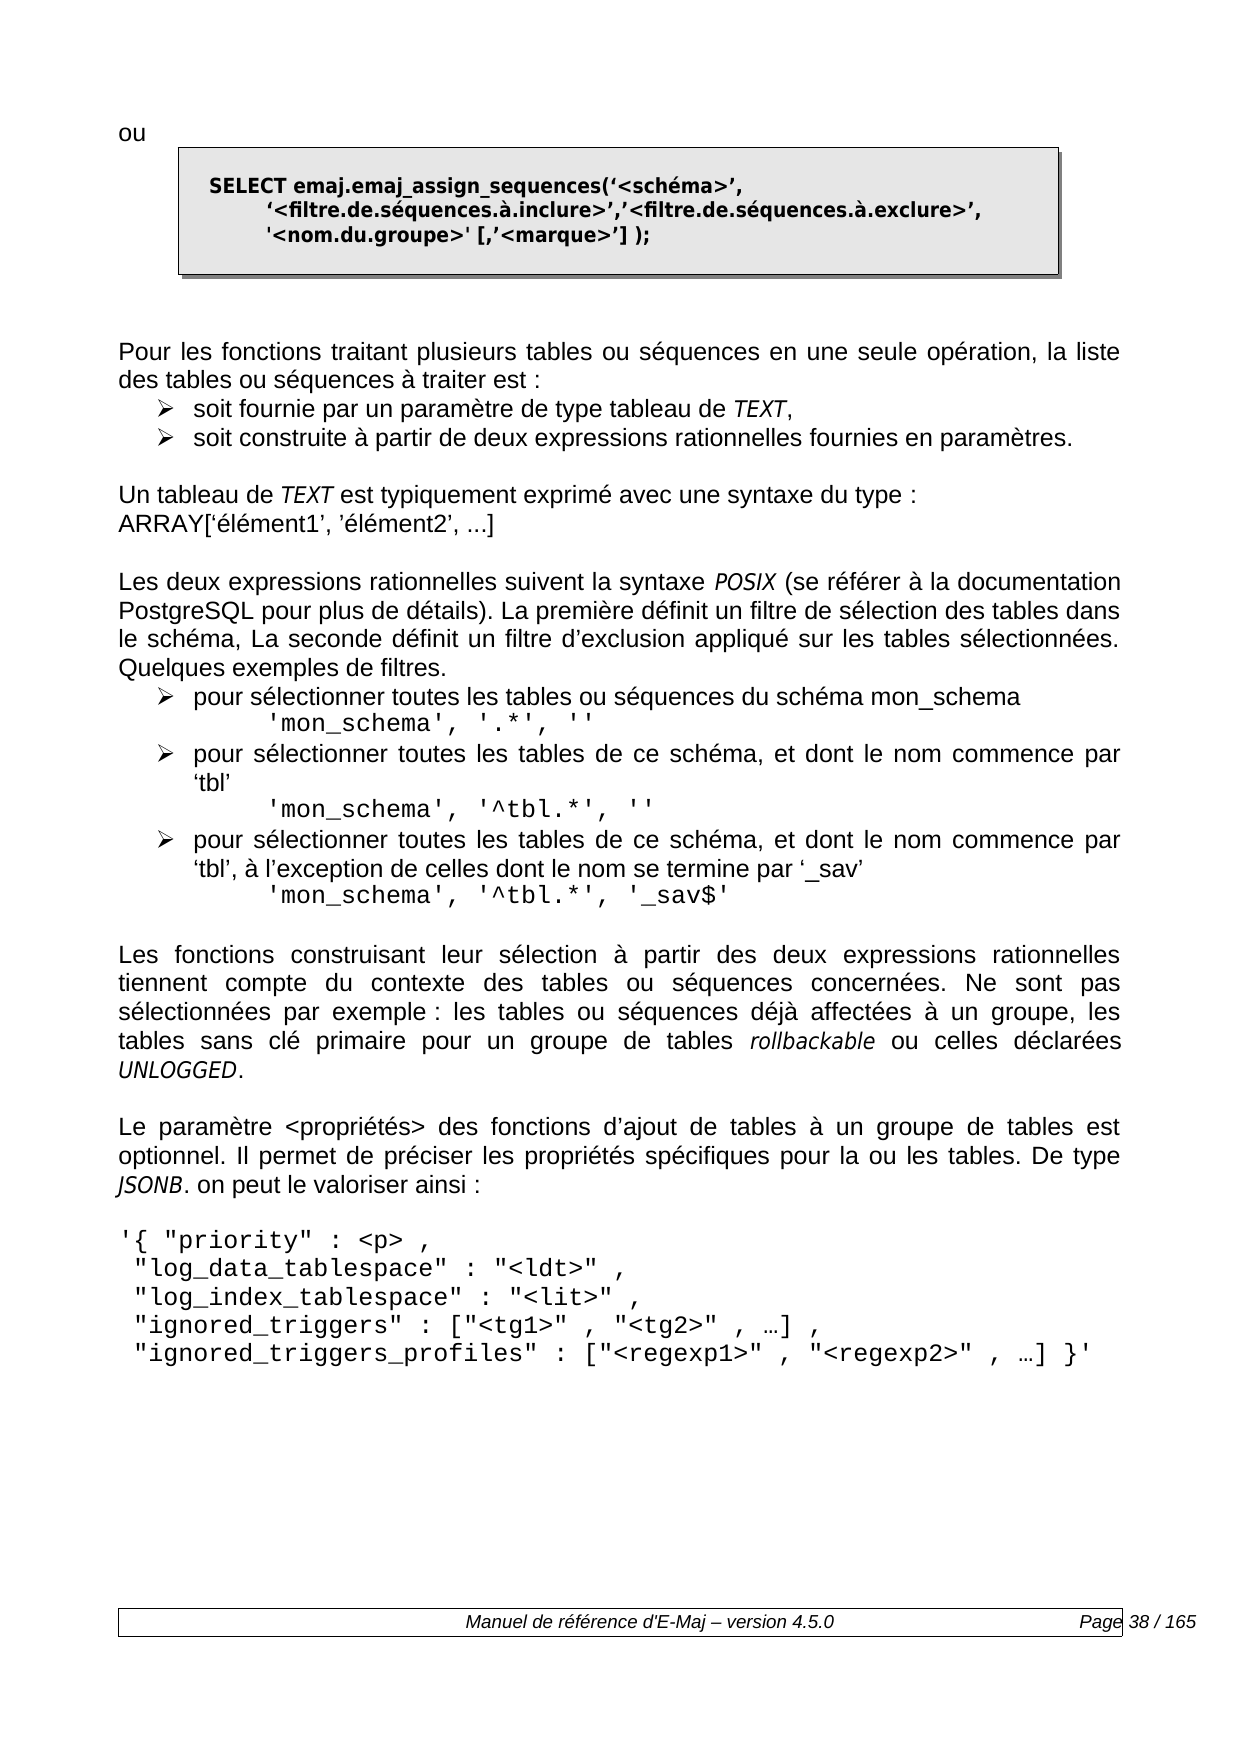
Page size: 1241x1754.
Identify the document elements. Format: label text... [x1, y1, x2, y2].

text Les fonctions construisant leur sélection à partir des deux expressions rationnelles tiennent compte du contexte des tables ou séquences concernées. Ne sont pas sélectionnées par exemple : les tables ou séquences déjà affectées à un groupe, les tables sans clé primaire pour un groupe de tables rollbackable ou celles déclarées UNLOGGED. [118, 940, 1122, 1084]
text ARRAY[‘élément1’, ’élément2’, ...] [118, 509, 1122, 538]
text Le paramètre <propriétés> des fonctions d’ajout de tables à un groupe de tables est optionnel. Il permet de préciser les propriétés spécifiques pour la ou les tables. De type JSONB. on peut le valoriser ainsi : [118, 1112, 1122, 1199]
list pour sélectionner toutes les tables ou séquences du schéma mon_schema [156, 682, 1122, 711]
text SELECT emaj.emaj_assign_sequences(‘<schéma>’, [179, 171, 1058, 195]
list soit construite à partir de deux expressions rationnelles fournies en paramètres. [156, 423, 1122, 452]
text 'mon_schema', '.*', '' [118, 711, 1122, 739]
list pour sélectionner toutes les tables de ce schéma, et dont le nom commence par ‘tbl’, à l’exception de celles dont le nom se termine par ‘_sav’ [156, 825, 1122, 883]
text '<nom.du.groupe>' [,’<marque>’] ); [179, 220, 1058, 244]
list 'mon_schema', '^tbl.*', '' [118, 797, 1122, 825]
text ‘<filtre.de.séquences.à.inclure>’,’<filtre.de.séquences.à.exclure>’, [179, 195, 1058, 220]
text '{ "priority" : <p> , "log_data_tablespace" : "<ldt>" , "log_index_tablespace" : "<lit>" , "ignored_triggers" : ["<tg1>" , "<tg2>" , …] , "ignored_triggers_profiles" : ["<regexp1>" , "<regexp2>" , …] }' [118, 1227, 1122, 1369]
text Un tableau de TEXT est typiquement exprimé avec une syntaxe du type : [118, 480, 1122, 509]
text 'mon_schema', '^tbl.*', '_sav$' [118, 883, 1122, 911]
list soit fournie par un paramètre de type tableau de TEXT, [156, 394, 1122, 423]
list pour sélectionner toutes les tables de ce schéma, et dont le nom commence par ‘tbl’ [156, 739, 1122, 797]
text Pour les fonctions traitant plusieurs tables ou séquences en une seule opération, la liste des tables ou séquences à traiter est : [118, 336, 1122, 394]
text Les deux expressions rationnelles suivent la syntaxe POSIX (se référer à la documentation PostgreSQL pour plus de détails). La première définit un filtre de sélection des tables dans le schéma, La seconde définit un filtre d’exclusion appliqué sur les tables sélectionnées. Quelques exemples de filtres. [118, 567, 1122, 682]
text ou [118, 118, 1122, 147]
